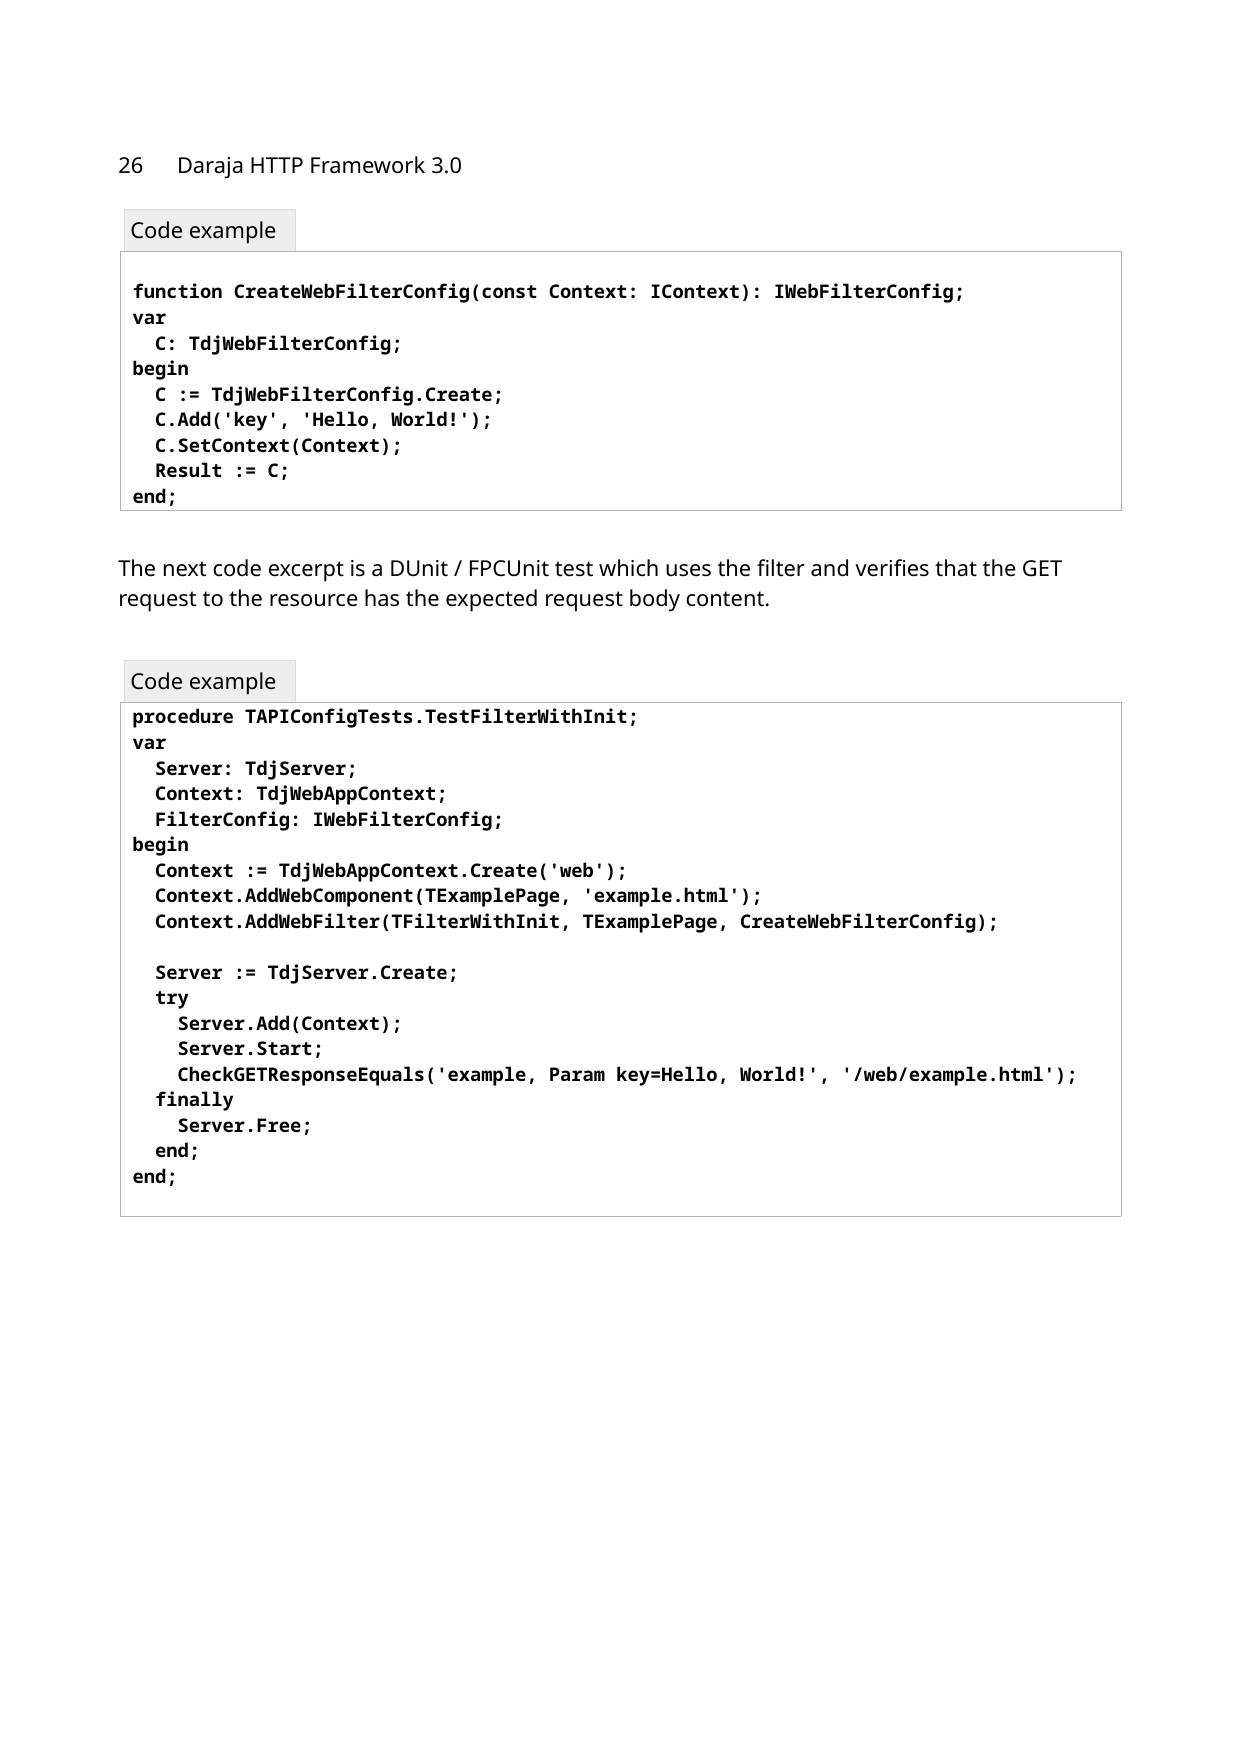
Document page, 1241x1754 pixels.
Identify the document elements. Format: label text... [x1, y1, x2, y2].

text var [121, 727, 1121, 753]
text Server.Start; [121, 1033, 1121, 1059]
text The next code excerpt is a DUnit / FPCUnit test which uses the filter and verifies that the GET request to the resource has the expected request body content. [118, 553, 1122, 612]
text FilterConfig: IWebFilterConfig; [121, 804, 1121, 829]
text Code example [125, 210, 295, 251]
text try [121, 982, 1121, 1008]
text finally [121, 1084, 1121, 1110]
text Context: TdjWebAppContext; [121, 778, 1121, 804]
text CheckGETResponseEquals('example, Param key=Hello, World!', '/web/example.html'); [121, 1059, 1121, 1084]
text end; [121, 481, 1121, 510]
text Server := TdjServer.Create; [121, 957, 1121, 982]
text var [121, 302, 1121, 328]
text Code example [125, 661, 295, 702]
text Result := C; [121, 455, 1121, 481]
text end; [121, 1161, 1121, 1216]
text Server.Add(Context); [121, 1008, 1121, 1033]
text C: TdjWebFilterConfig; [121, 328, 1121, 353]
text begin [121, 353, 1121, 379]
text C.SetContext(Context); [121, 430, 1121, 455]
text C.Add('key', 'Hello, World!'); [121, 404, 1121, 430]
text procedure TAPIConfigTests.TestFilterWithInit; [121, 703, 1121, 727]
text Server.Free; [121, 1110, 1121, 1135]
text C := TdjWebFilterConfig.Create; [121, 379, 1121, 404]
text begin [121, 829, 1121, 855]
text end; [121, 1135, 1121, 1161]
text Context := TdjWebAppContext.Create('web'); [121, 855, 1121, 880]
text function CreateWebFilterConfig(const Context: IContext): IWebFilterConfig; [121, 277, 1121, 302]
text Context.AddWebComponent(TExamplePage, 'example.html'); [121, 880, 1121, 906]
text Server: TdjServer; [121, 753, 1121, 778]
text Context.AddWebFilter(TFilterWithInit, TExamplePage, CreateWebFilterConfig); [121, 906, 1121, 933]
